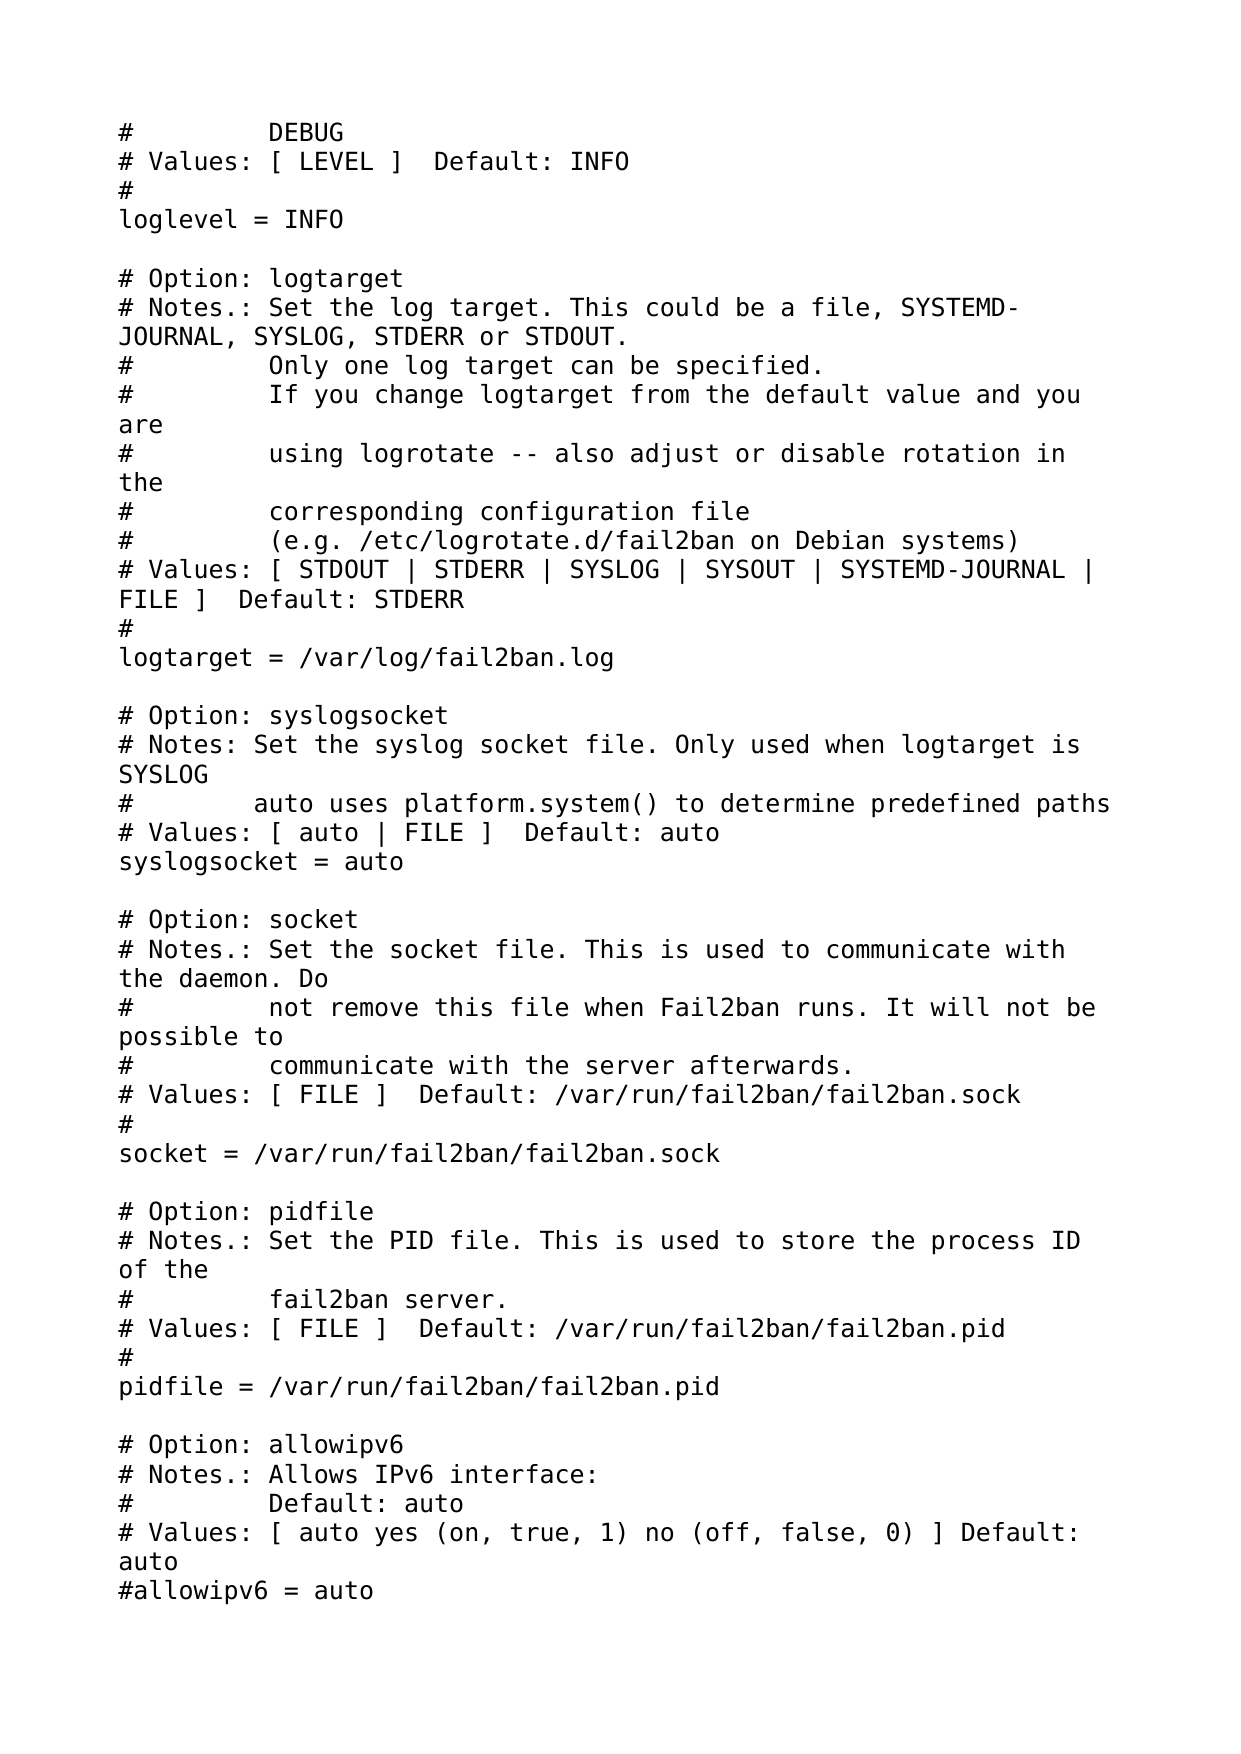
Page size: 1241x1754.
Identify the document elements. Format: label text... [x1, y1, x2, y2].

text # DEBUG # Values: [ LEVEL ] Default: INFO # loglevel = INFO # Option: logtarget # Notes.: Set the log target. This could be a file, SYSTEMD-JOURNAL, SYSLOG, STDERR or STDOUT. # Only one log target can be specified. # If you change logtarget from the default value and you are # using logrotate -- also adjust or disable rotation in the # corresponding configuration file # (e.g. /etc/logrotate.d/fail2ban on Debian systems) # Values: [ STDOUT | STDERR | SYSLOG | SYSOUT | SYSTEMD-JOURNAL | FILE ] Default: STDERR # logtarget = /var/log/fail2ban.log # Option: syslogsocket # Notes: Set the syslog socket file. Only used when logtarget is SYSLOG # auto uses platform.system() to determine predefined paths # Values: [ auto | FILE ] Default: auto syslogsocket = auto # Option: socket # Notes.: Set the socket file. This is used to communicate with the daemon. Do # not remove this file when Fail2ban runs. It will not be possible to # communicate with the server afterwards. # Values: [ FILE ] Default: /var/run/fail2ban/fail2ban.sock # socket = /var/run/fail2ban/fail2ban.sock # Option: pidfile # Notes.: Set the PID file. This is used to store the process ID of the # fail2ban server. # Values: [ FILE ] Default: /var/run/fail2ban/fail2ban.pid # pidfile = /var/run/fail2ban/fail2ban.pid # Option: allowipv6 # Notes.: Allows IPv6 interface: # Default: auto # Values: [ auto yes (on, true, 1) no (off, false, 0) ] Default: auto #allowipv6 = auto [118, 118, 1122, 1635]
